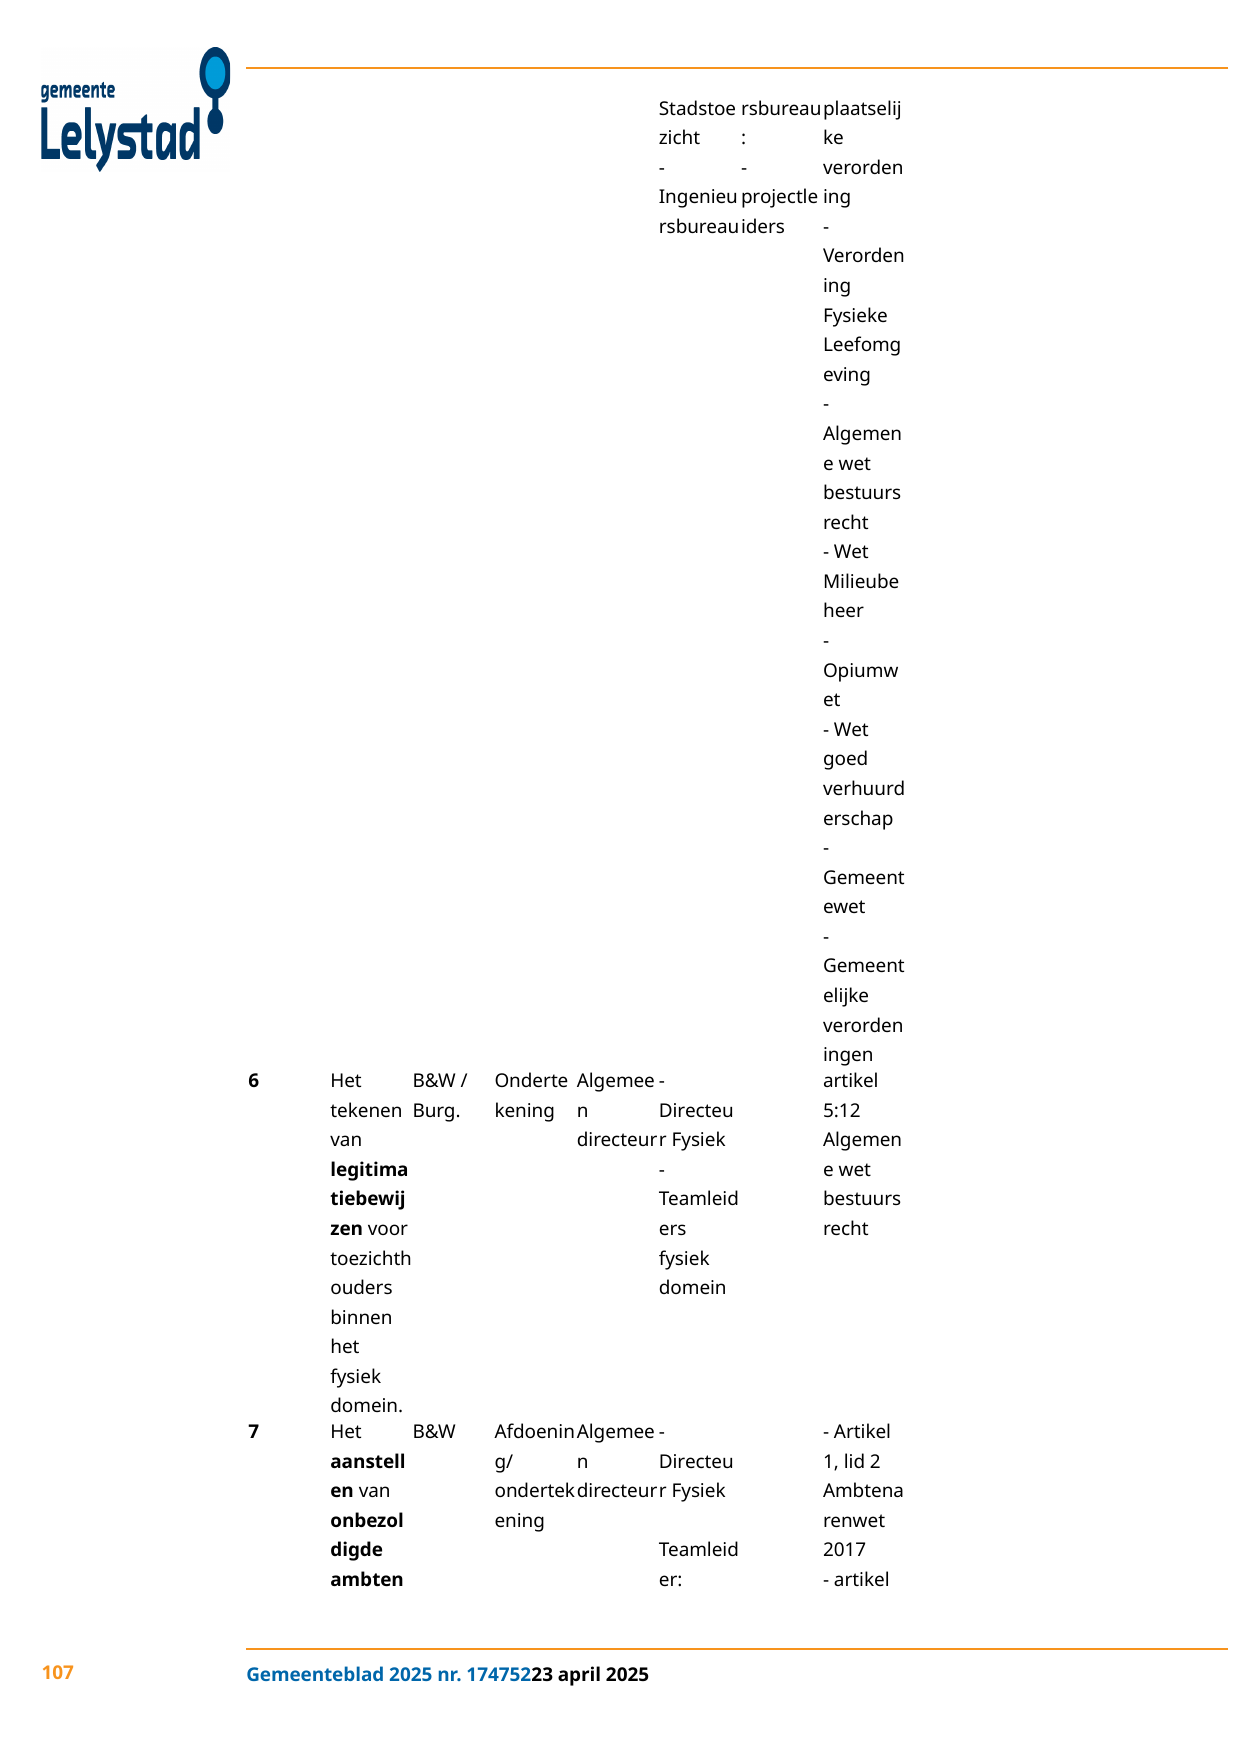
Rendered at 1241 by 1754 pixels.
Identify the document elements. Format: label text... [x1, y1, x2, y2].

table_cell [905, 1067, 987, 1418]
table_cell Het tekenen van legitimatiebewijzen voor toezichthouders binnen het fysiek domein. [330, 1067, 412, 1418]
table_cell [1069, 1067, 1152, 1418]
table_cell Algemeen directeur [577, 1067, 659, 1418]
table_cell rsbureau: - projectleiders [741, 95, 823, 1067]
picture [41, 47, 231, 172]
table_cell Het aanstellen van onbezoldigde ambten [330, 1418, 412, 1592]
table_cell - Artikel 1, lid 2 Ambtenarenwet 2017 - artikel [823, 1418, 905, 1592]
table_cell [741, 1418, 823, 1592]
table_cell [987, 1418, 1069, 1592]
table_cell artikel 5:12 Algemene wet bestuursrecht [823, 1067, 905, 1418]
table_cell [905, 95, 987, 1067]
table_cell - Directeur Fysiek - Teamleiders fysiek domein [659, 1067, 741, 1418]
table_cell - Directeur Fysiek Teamleider: [659, 1418, 741, 1592]
table_cell [1069, 1418, 1152, 1592]
table_cell [905, 1418, 987, 1592]
table_cell [1069, 95, 1152, 1067]
table_cell - Stadstoezicht - Ingenieursbureau [659, 95, 741, 1067]
table_cell [987, 1067, 1069, 1418]
table_cell 6 [248, 1067, 330, 1418]
table_cell Ondertekening [494, 1067, 577, 1418]
table_cell Algemeen directeur [577, 1418, 659, 1592]
table_cell B&W / Burg. [412, 1067, 494, 1418]
table_cell [987, 95, 1069, 1067]
table_cell [248, 95, 330, 1067]
table_cell [577, 95, 659, 1067]
table_cell [741, 1067, 823, 1418]
table_cell plaatselijke verordening - Verordening Fysieke Leefomgeving - Algemene wet bestuursrecht - Wet Milieubeheer - Opiumwet - Wet goed verhuurderschap - Gemeentewet - Gemeentelijke verordeningen [823, 95, 905, 1067]
table_cell [494, 95, 577, 1067]
table_cell 7 [248, 1418, 330, 1592]
table_cell [330, 95, 412, 1067]
table_cell Afdoening/ondertekening [494, 1418, 577, 1592]
table_cell B&W [412, 1418, 494, 1592]
table_cell [412, 95, 494, 1067]
